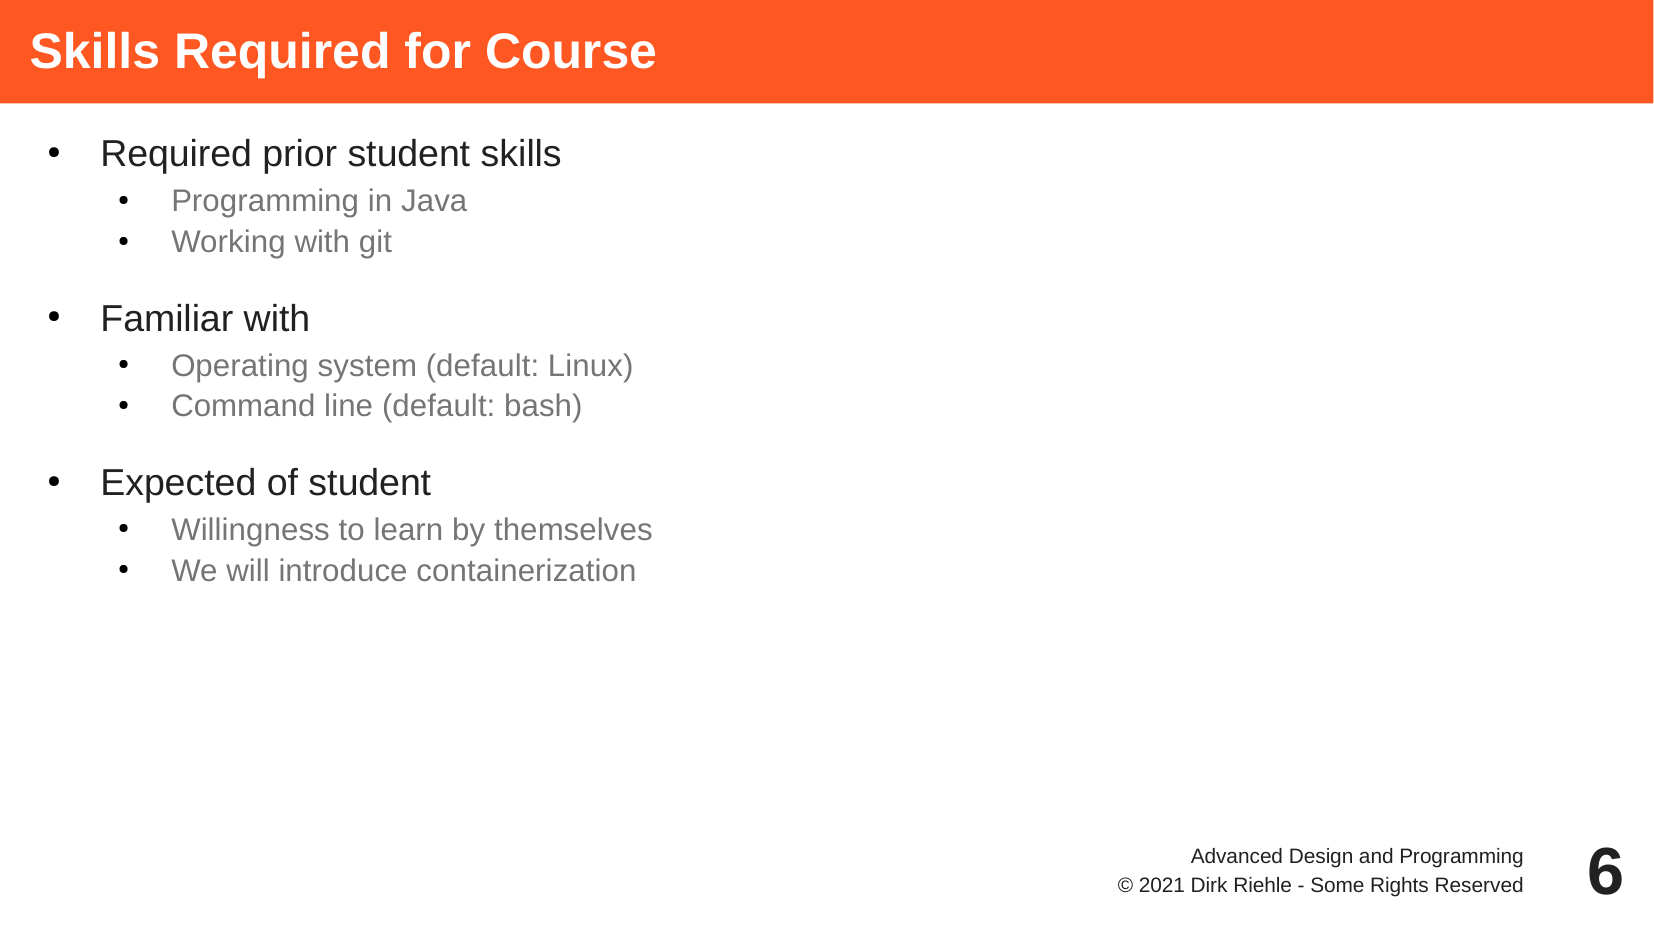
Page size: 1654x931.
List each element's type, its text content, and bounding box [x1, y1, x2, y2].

list Required prior student skills Programming in Java Working with git Familiar with Operating system (default: Linux) Command line (default: bash) Expected of student Willingness to learn by themselves We will introduce containerization [29, 132, 1625, 813]
title Skills Required for Course [0, 0, 1654, 104]
